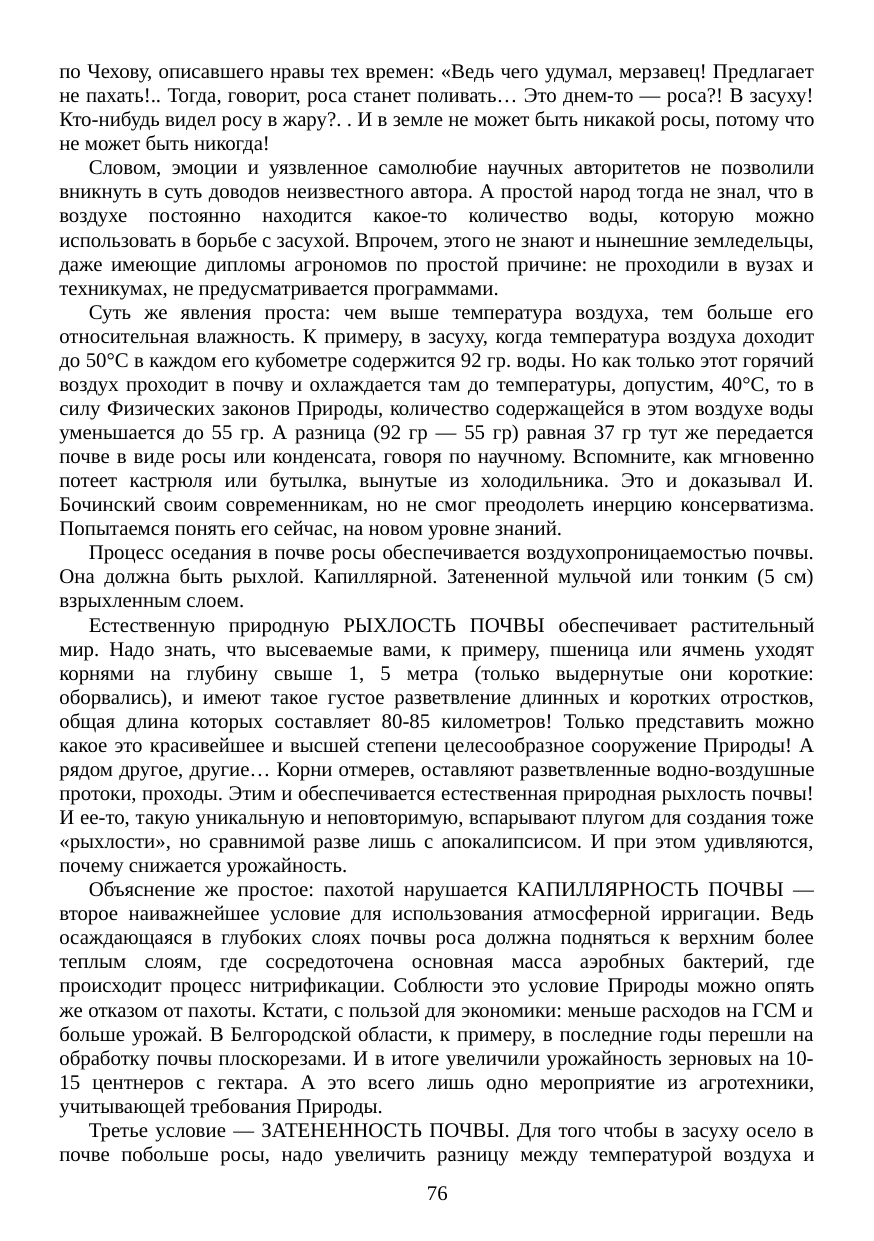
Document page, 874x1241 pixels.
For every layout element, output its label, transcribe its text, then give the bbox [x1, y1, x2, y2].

text Словом, эмоции и уязвленное самолюбие научных авторитетов не позволили вникнуть в суть доводов неизвестного автора. А простой народ тогда не знал, что в воздухе постоянно находится какое-то количество воды, которую можно использовать в борьбе с засухой. Впрочем, этого не знают и нынешние земледельцы, даже имеющие дипломы агрономов по простой причине: не проходили в вузах и техникумах, не предусматривается программами. [59, 155, 815, 300]
text Третье условие — ЗАТЕНЕННОСТЬ ПОЧВЫ. Для того чтобы в засуху осело в почве побольше росы, надо увеличить разницу между температурой воздуха и [59, 1118, 815, 1166]
text Процесс оседания в почве росы обеспечивается воздухопроницаемостью почвы. Она должна быть рыхлой. Капиллярной. Затененной мульчой или тонким (5 см) взрыхленным слоем. [59, 540, 815, 612]
text Естественную природную РЫХЛОСТЬ ПОЧВЫ обеспечивает растительный мир. Надо знать, что высеваемые вами, к примеру, пшеница или ячмень уходят корнями на глубину свыше 1, 5 метра (только выдернутые они короткие: оборвались), и имеют такое густое разветвление длинных и коротких отростков, общая длина которых составляет 80-85 километров! Только представить можно какое это красивейшее и высшей степени целесообразное сооружение Природы! А рядом другое, другие… Корни отмерев, оставляют разветвленные водно-воздушные протоки, проходы. Этим и обеспечивается естественная природная рыхлость почвы! И ее-то, такую уникальную и неповторимую, вспарывают плугом для создания тоже «рыхлости», но сравнимой разве лишь с апокалипсисом. И при этом удивляются, почему снижается урожайность. [59, 612, 815, 877]
text Объяснение же простое: пахотой нарушается КАПИЛЛЯРНОСТЬ ПОЧВЫ — второе наиважнейшее условие для использования атмосферной ирригации. Ведь осаждающаяся в глубоких слоях почвы роса должна подняться к верхним более теплым слоям, где сосредоточена основная масса аэробных бактерий, где происходит процесс нитрификации. Соблюсти это условие Природы можно опять же отказом от пахоты. Кстати, с пользой для экономики: меньше расходов на ГСМ и больше урожай. В Белгородской области, к примеру, в последние годы перешли на обработку почвы плоскорезами. И в итоге увеличили урожайность зерновых на 10-15 центнеров с гектара. А это всего лишь одно мероприятие из агротехники, учитывающей требования Природы. [59, 877, 815, 1118]
text по Чехову, описавшего нравы тех времен: «Ведь чего удумал, мерзавец! Предлагает не пахать!.. Тогда, говорит, роса станет поливать… Это днем-то — роса?! В засуху! Кто-нибудь видел росу в жару?. . И в земле не может быть никакой росы, потому что не может быть никогда! [59, 59, 815, 155]
text Суть же явления проста: чем выше температура воздуха, тем больше его относительная влажность. К примеру, в засуху, когда температура воздуха доходит до 50°С в каждом его кубометре содержится 92 гр. воды. Но как только этот горячий воздух проходит в почву и охлаждается там до температуры, допустим, 40°С, то в силу Физических законов Природы, количество содержащейся в этом воздухе воды уменьшается до 55 гр. А разница (92 гр — 55 гр) равная 37 гр тут же передается почве в виде росы или конденсата, говоря по научному. Вспомните, как мгновенно потеет кастрюля или бутылка, вынутые из холодильника. Это и доказывал И. Бочинский своим современникам, но не смог преодолеть инерцию консерватизма. Попытаемся понять его сейчас, на новом уровне знаний. [59, 300, 815, 540]
